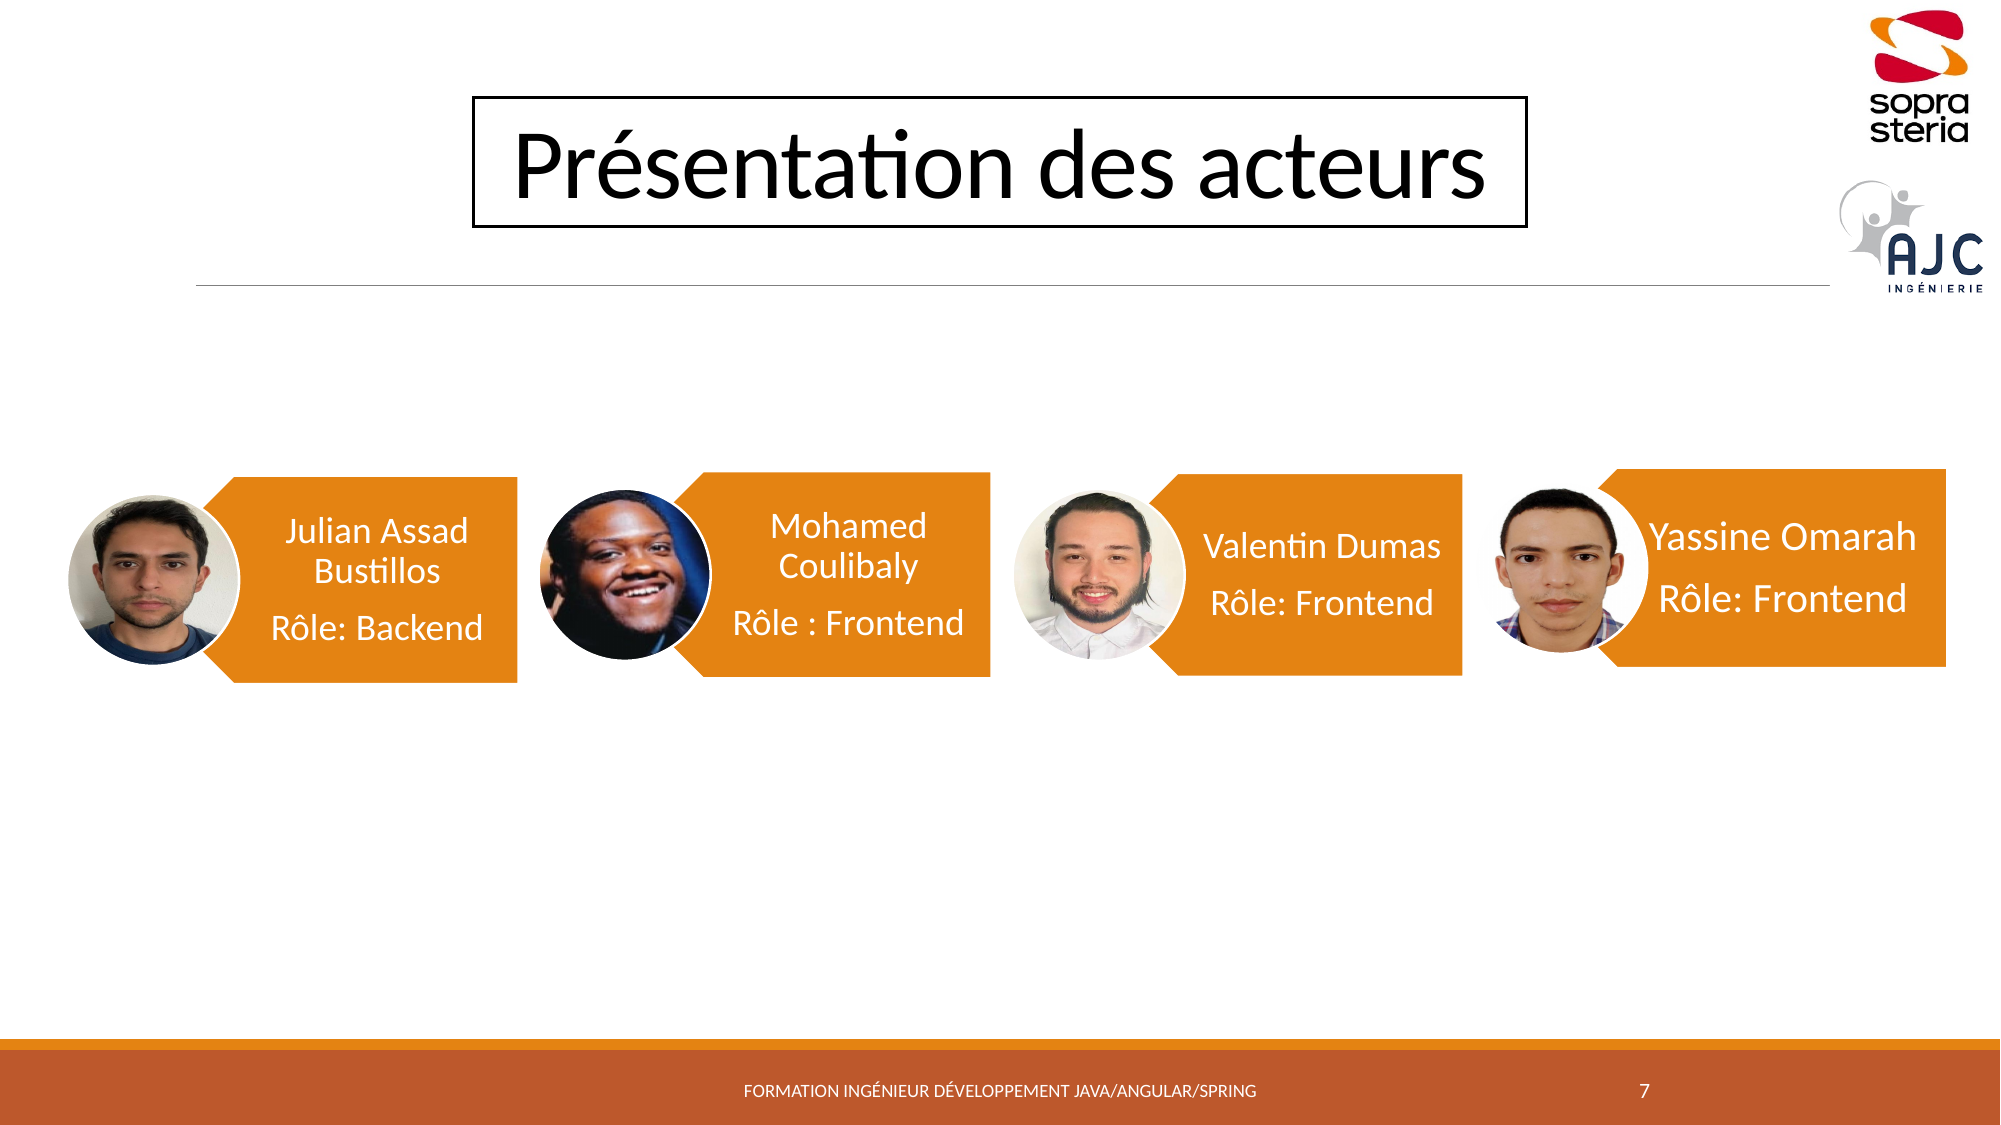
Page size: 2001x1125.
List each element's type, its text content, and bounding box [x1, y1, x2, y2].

text_box Valentin Dumas Rôle: Frontend [1147, 472, 1464, 678]
title Présentation des acteurs [473, 97, 1527, 227]
text_box [538, 488, 711, 661]
text_box Julian Assad Bustillos Rôle: Backend [201, 475, 519, 685]
text_box Formation Ingénieur Développement JAVA/ANGULAR/SPRING [604, 1059, 1396, 1120]
text_box Mohamed Coulibaly Rôle : Frontend [672, 471, 992, 679]
text_box [66, 493, 240, 666]
text_box [1624, 1059, 1840, 1120]
picture [1827, 0, 2000, 312]
text_box Yassine Omarah Rôle: Frontend [1595, 467, 1948, 669]
text_box [1475, 481, 1648, 654]
text_box [1012, 488, 1185, 661]
